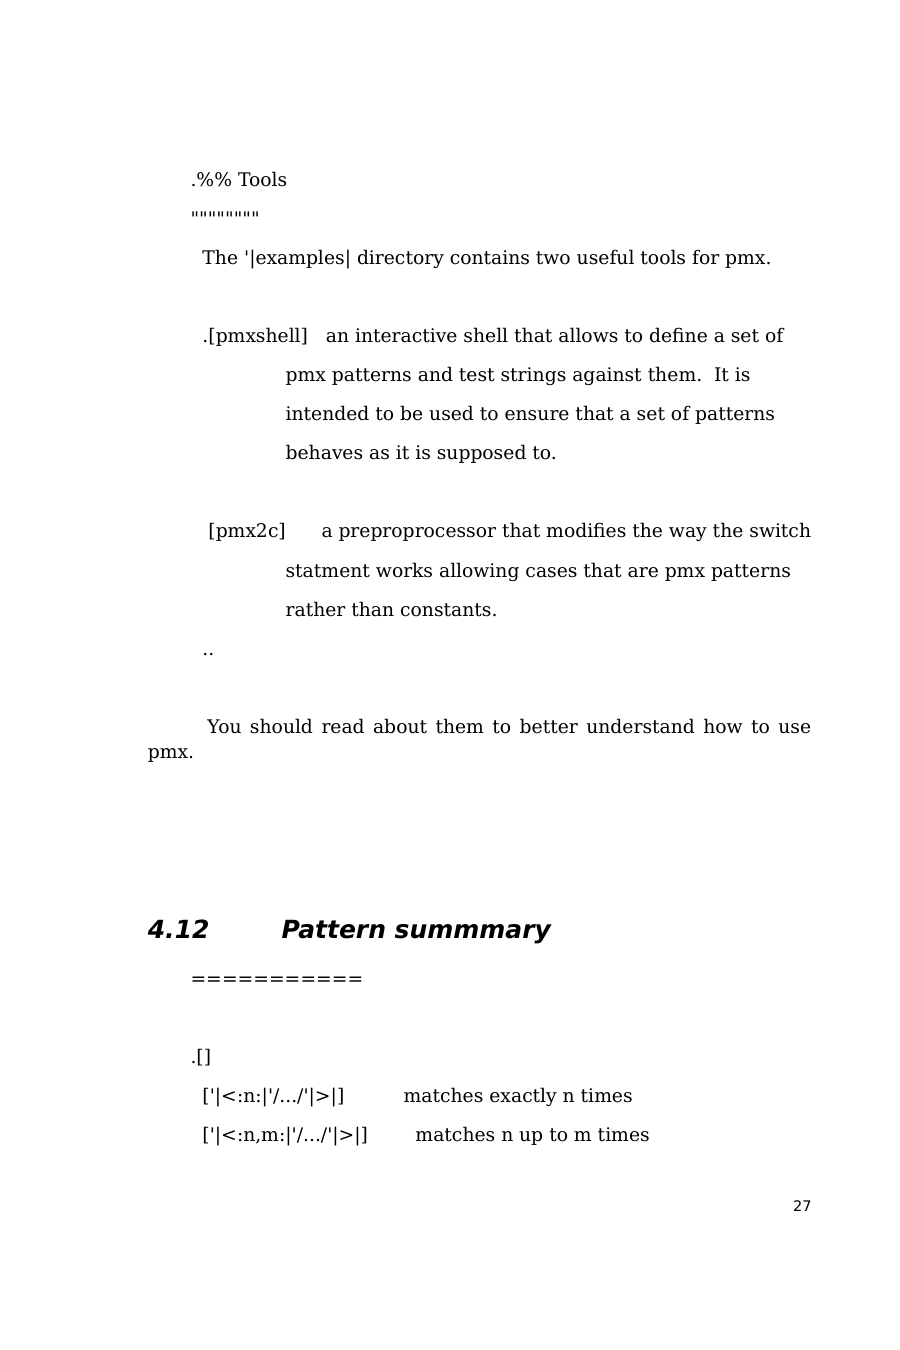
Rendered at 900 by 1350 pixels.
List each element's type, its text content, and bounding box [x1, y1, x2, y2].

text rather than constants. [148, 599, 811, 621]
text ['|<:n,m:|'/.../'|>|] matches n up to m times [148, 1124, 811, 1146]
text The '|examples| directory contains two useful tools for pmx. [148, 247, 811, 269]
text ['|<:n:|'/.../'|>|] matches exactly n times [148, 1085, 811, 1107]
text [pmx2c] a preproprocessor that modifies the way the switch [148, 521, 811, 542]
subtitle Pattern summmary [148, 915, 811, 944]
text .%% Tools [148, 169, 811, 191]
text """""""" [148, 208, 811, 230]
text .. [148, 638, 811, 659]
text behaves as it is supposed to. [148, 442, 811, 464]
text intended to be used to ensure that a set of patterns [148, 403, 811, 425]
text statment works allowing cases that are pmx patterns [148, 559, 811, 581]
text pmx patterns and test strings against them. It is [148, 364, 811, 386]
text =========== [148, 968, 811, 989]
text You should read about them to better understand how to use pmx. [148, 716, 811, 763]
text .[] [148, 1046, 811, 1068]
text .[pmxshell] an interactive shell that allows to define a set of [148, 325, 811, 347]
